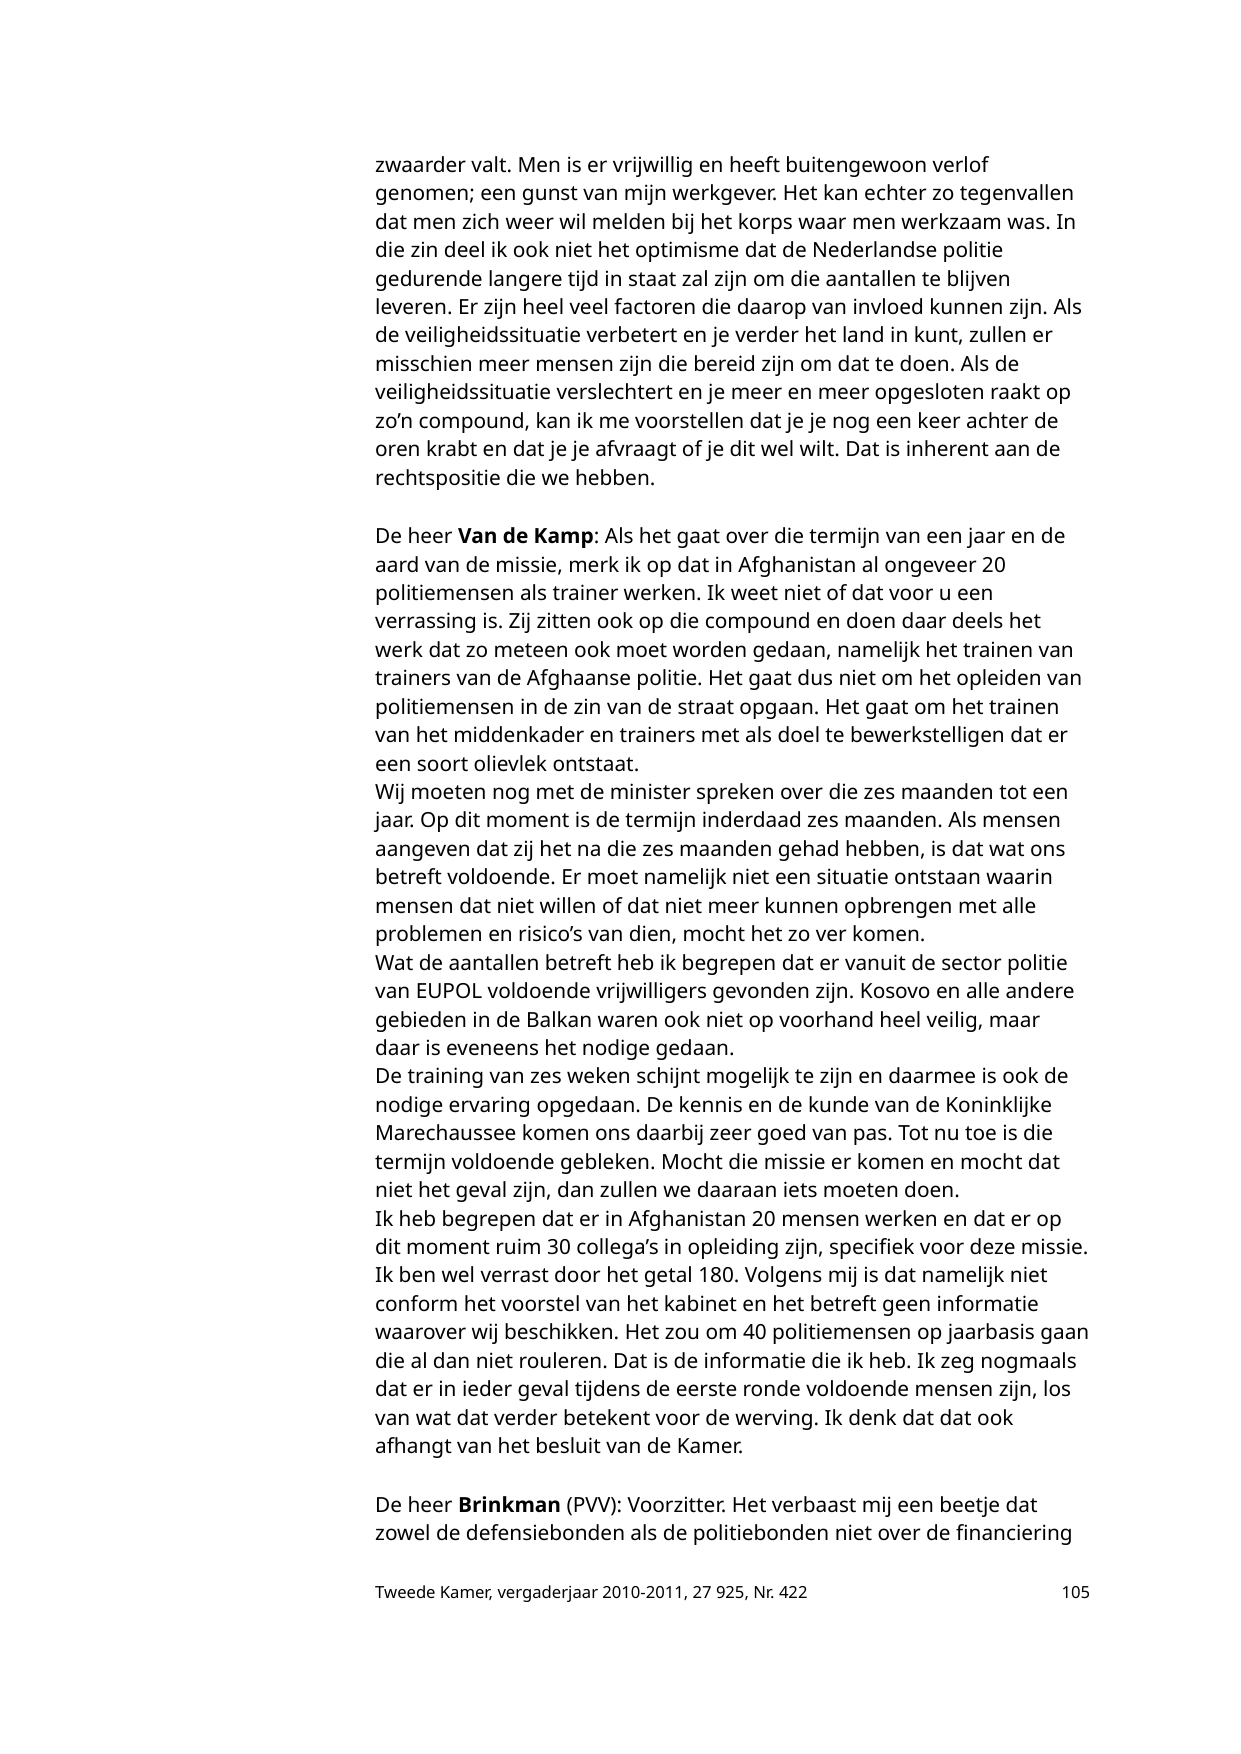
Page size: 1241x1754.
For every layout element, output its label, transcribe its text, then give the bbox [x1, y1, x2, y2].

text De heer Van de Kamp: Als het gaat over die termijn van een jaar en de aard van de missie, merk ik op dat in Afghanistan al ongeveer 20 politiemensen als trainer werken. Ik weet niet of dat voor u een verrassing is. Zij zitten ook op die compound en doen daar deels het werk dat zo meteen ook moet worden gedaan, namelijk het trainen van trainers van de Afghaanse politie. Het gaat dus niet om het opleiden van politiemensen in de zin van de straat opgaan. Het gaat om het trainen van het middenkader en trainers met als doel te bewerkstelligen dat er een soort olievlek ontstaat. [375, 521, 1090, 777]
text Wat de aantallen betreft heb ik begrepen dat er vanuit de sector politie van EUPOL voldoende vrijwilligers gevonden zijn. Kosovo en alle andere gebieden in de Balkan waren ook niet op voorhand heel veilig, maar daar is eveneens het nodige gedaan. [375, 948, 1090, 1062]
text Wij moeten nog met de minister spreken over die zes maanden tot een jaar. Op dit moment is de termijn inderdaad zes maanden. Als mensen aangeven dat zij het na die zes maanden gehad hebben, is dat wat ons betreft voldoende. Er moet namelijk niet een situatie ontstaan waarin mensen dat niet willen of dat niet meer kunnen opbrengen met alle problemen en risico’s van dien, mocht het zo ver komen. [375, 777, 1090, 948]
text De heer Brinkman (PVV): Voorzitter. Het verbaast mij een beetje dat zowel de defensiebonden als de politiebonden niet over de financiering [375, 1490, 1090, 1547]
text zwaarder valt. Men is er vrijwillig en heeft buitengewoon verlof genomen; een gunst van mijn werkgever. Het kan echter zo tegenvallen dat men zich weer wil melden bij het korps waar men werkzaam was. In die zin deel ik ook niet het optimisme dat de Nederlandse politie gedurende langere tijd in staat zal zijn om die aantallen te blijven leveren. Er zijn heel veel factoren die daarop van invloed kunnen zijn. Als de veiligheidssituatie verbetert en je verder het land in kunt, zullen er misschien meer mensen zijn die bereid zijn om dat te doen. Als de veiligheidssituatie verslechtert en je meer en meer opgesloten raakt op zo’n compound, kan ik me voorstellen dat je je nog een keer achter de oren krabt en dat je je afvraagt of je dit wel wilt. Dat is inherent aan de rechtspositie die we hebben. [375, 150, 1090, 491]
text Ik heb begrepen dat er in Afghanistan 20 mensen werken en dat er op dit moment ruim 30 collega’s in opleiding zijn, specifiek voor deze missie. Ik ben wel verrast door het getal 180. Volgens mij is dat namelijk niet conform het voorstel van het kabinet en het betreft geen informatie waarover wij beschikken. Het zou om 40 politiemensen op jaarbasis gaan die al dan niet rouleren. Dat is de informatie die ik heb. Ik zeg nogmaals dat er in ieder geval tijdens de eerste ronde voldoende mensen zijn, los van wat dat verder betekent voor de werving. Ik denk dat dat ook afhangt van het besluit van de Kamer. [375, 1204, 1090, 1460]
text De training van zes weken schijnt mogelijk te zijn en daarmee is ook de nodige ervaring opgedaan. De kennis en de kunde van de Koninklijke Marechaussee komen ons daarbij zeer goed van pas. Tot nu toe is die termijn voldoende gebleken. Mocht die missie er komen en mocht dat niet het geval zijn, dan zullen we daaraan iets moeten doen. [375, 1062, 1090, 1204]
